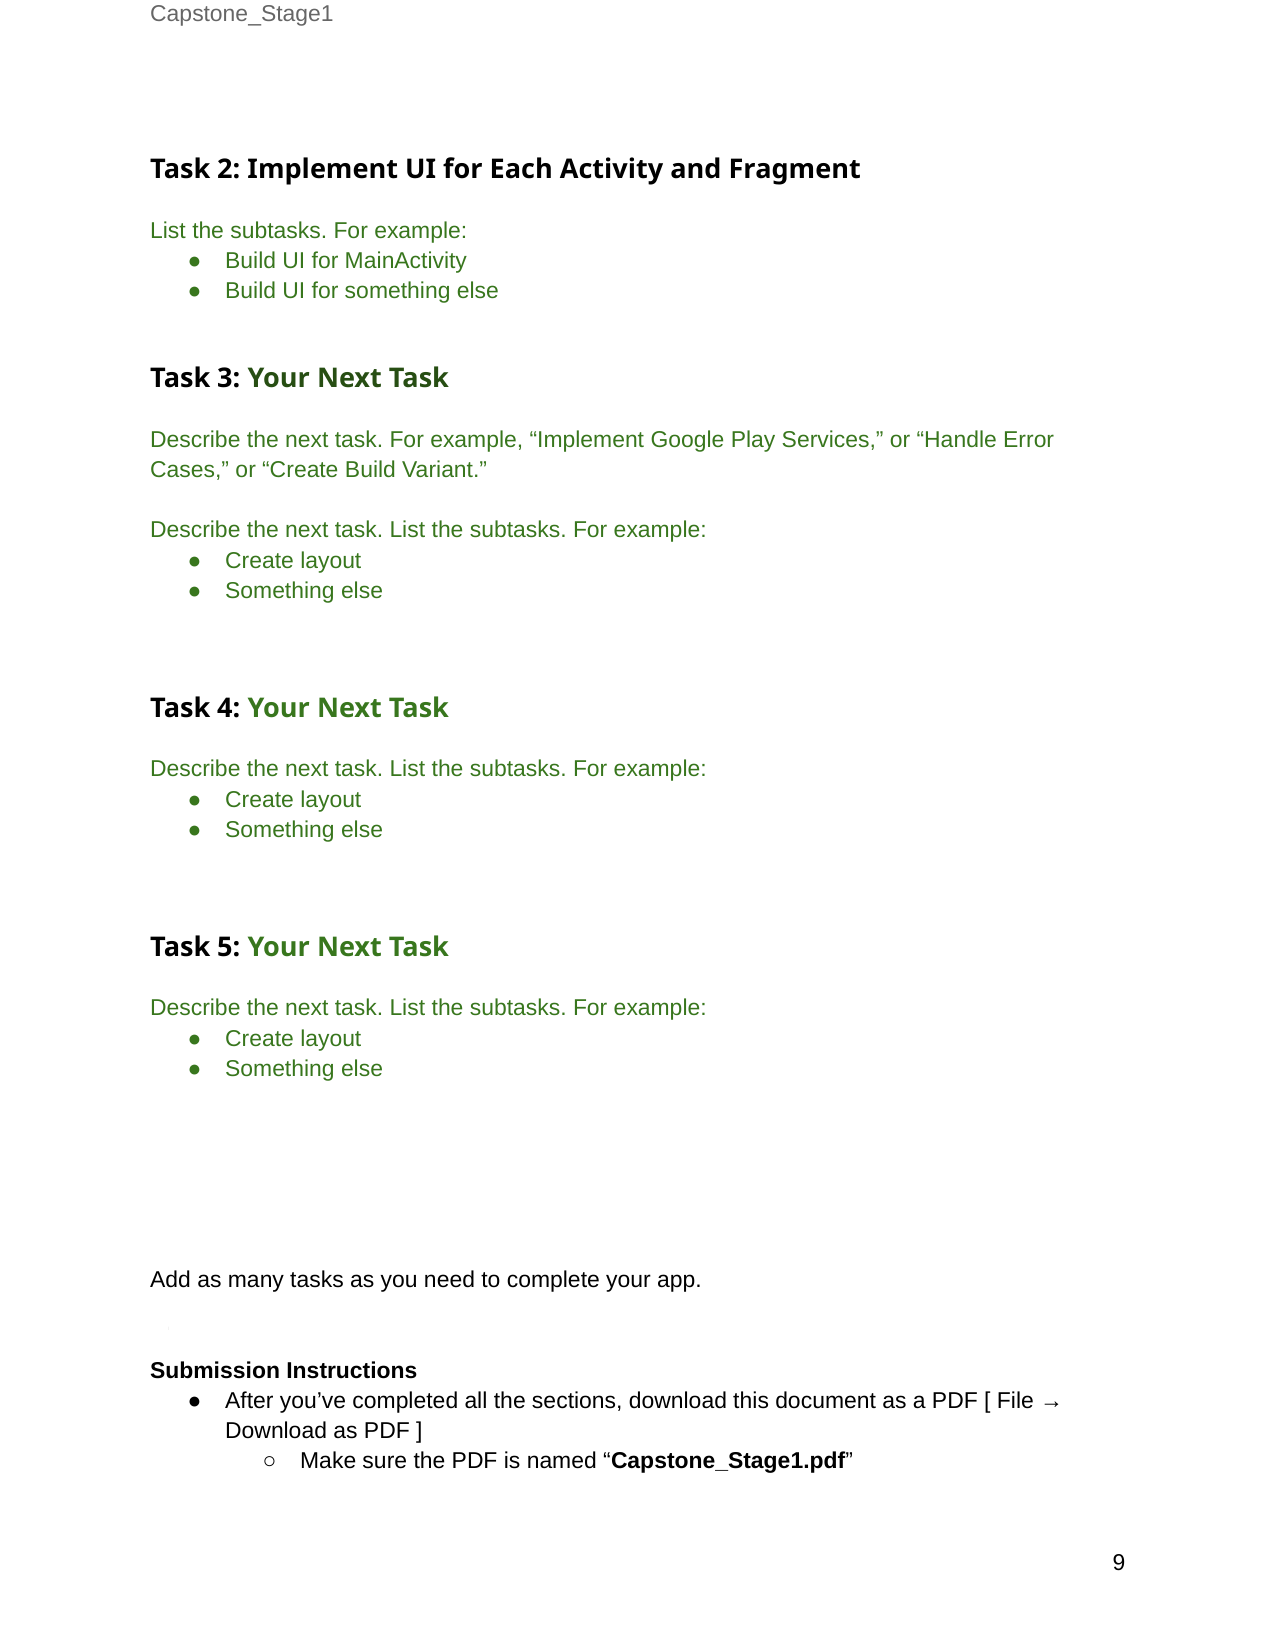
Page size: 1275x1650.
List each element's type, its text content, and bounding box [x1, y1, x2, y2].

subtitle Task 2: Implement UI for Each Activity and Fragment [150, 150, 1125, 187]
text Describe the next task. List the subtasks. For example: [150, 516, 1125, 543]
list Something else [187, 577, 1125, 603]
text Describe the next task. List the subtasks. For example: [150, 994, 1125, 1021]
text Describe the next task. For example, “Implement Google Play Services,” or “Handle Error Cases,” or “Create Build Variant.” [150, 426, 1125, 482]
text Submission Instructions [150, 1357, 1125, 1383]
text List the subtasks. For example: [150, 217, 1125, 243]
subtitle Task 4: Your Next Task [150, 688, 1125, 725]
subtitle Task 5: Your Next Task [150, 927, 1125, 964]
list After you’ve completed all the sections, download this document as a PDF [ File → Download as PDF ] [187, 1387, 1125, 1444]
subtitle Task 3: Your Next Task [150, 359, 1125, 396]
list Build UI for MainActivity [187, 247, 1125, 274]
text Describe the next task. List the subtasks. For example: [150, 755, 1125, 782]
list Build UI for something else [187, 277, 1125, 304]
list Something else [187, 816, 1125, 842]
list Create layout [187, 1024, 1125, 1051]
list Make sure the PDF is named “Capstone_Stage1.pdf” [262, 1447, 1125, 1474]
text Add as many tasks as you need to complete your app. [150, 1266, 1125, 1293]
list Create layout [187, 547, 1125, 573]
list Something else [187, 1055, 1125, 1081]
list Create layout [187, 786, 1125, 812]
